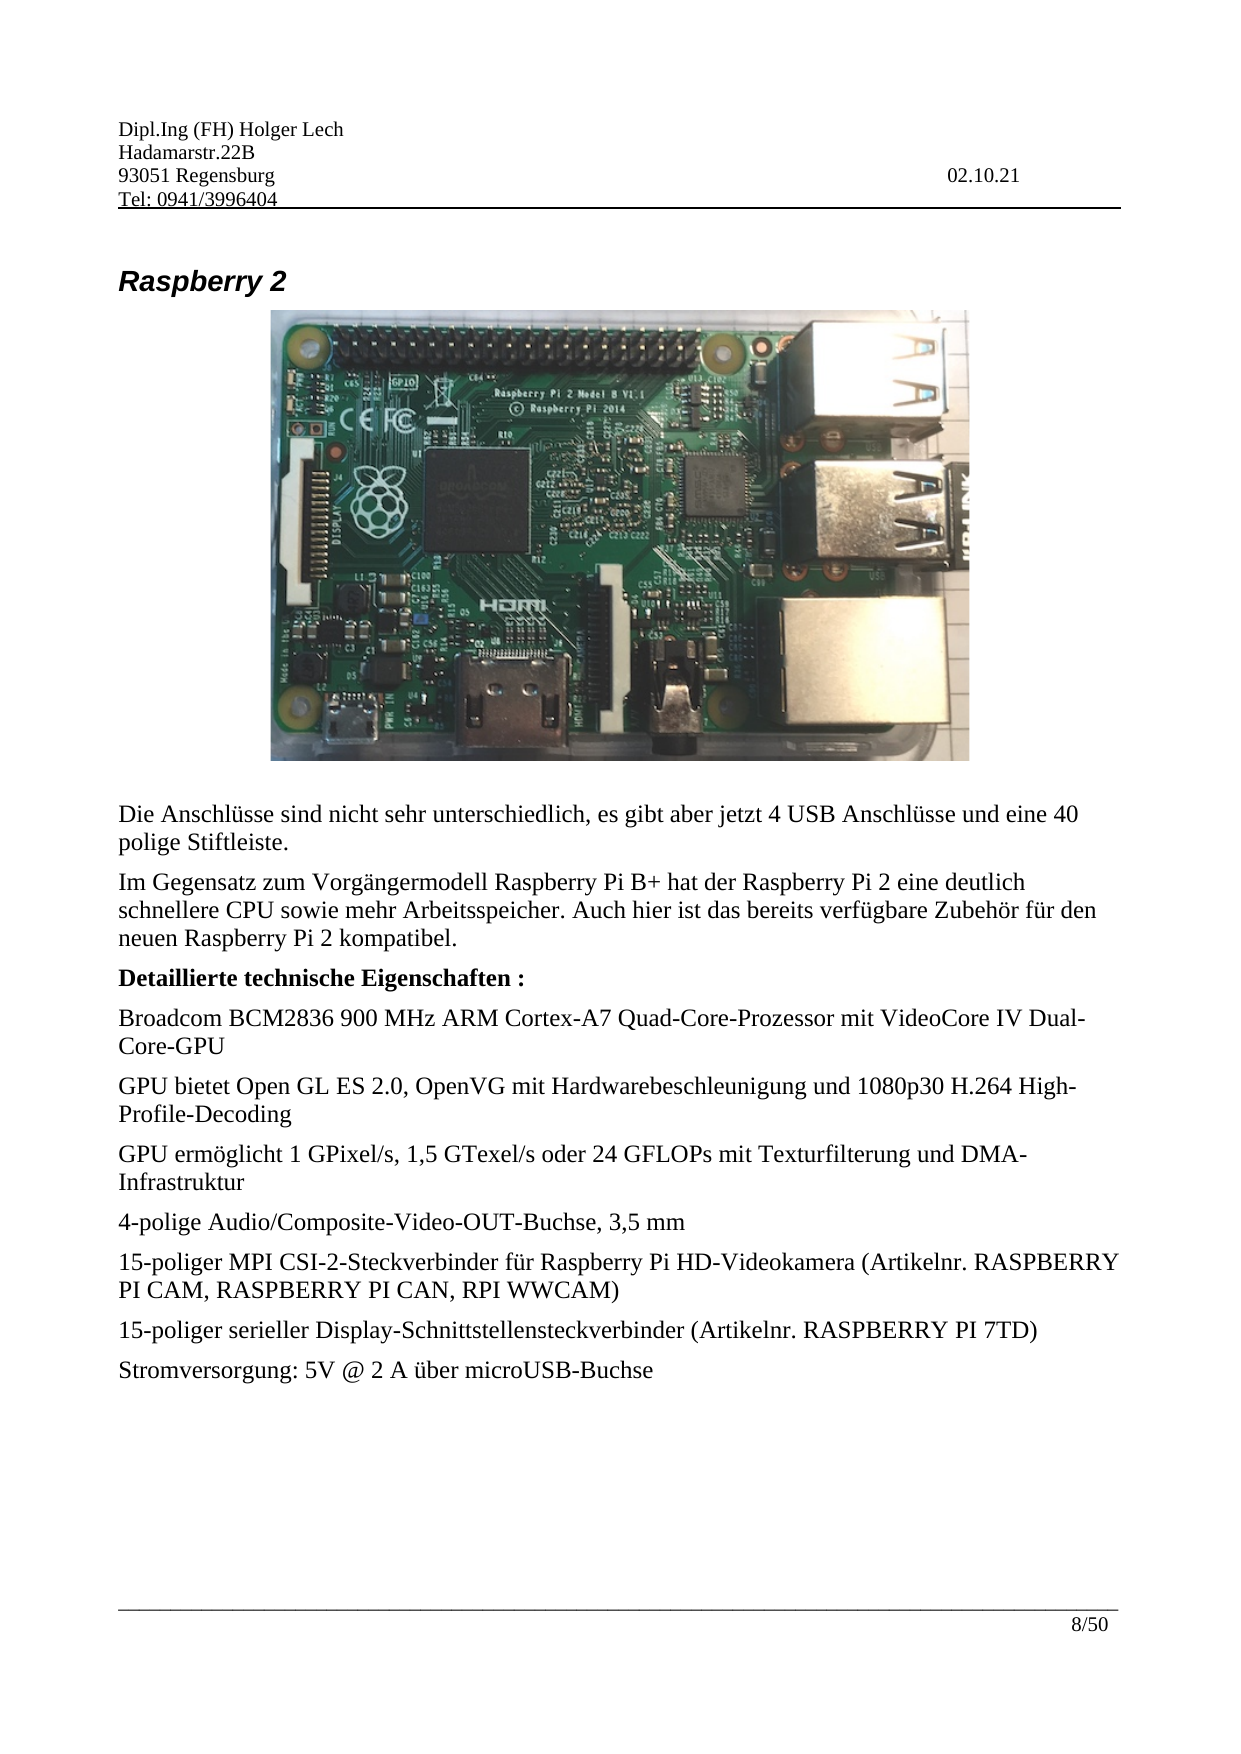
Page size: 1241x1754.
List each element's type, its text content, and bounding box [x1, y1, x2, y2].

text Broadcom BCM2836 900 MHz ARM Cortex-A7 Quad-Core-Prozessor mit VideoCore IV Dual-Core-GPU [118, 1004, 1122, 1059]
text Die Anschlüsse sind nicht sehr unterschiedlich, es gibt aber jetzt 4 USB Anschlüsse und eine 40 polige Stiftleiste. [118, 800, 1122, 856]
text 15-poliger MPI CSI-2-Steckverbinder für Raspberry Pi HD-Videokamera (Artikelnr. RASPBERRY PI CAM, RASPBERRY PI CAN, RPI WWCAM) [118, 1248, 1122, 1303]
text GPU ermöglicht 1 GPixel/s, 1,5 GTexel/s oder 24 GFLOPs mit Texturfilterung und DMA-Infrastruktur [118, 1140, 1122, 1195]
picture [270, 310, 970, 761]
text Stromversorgung: 5V @ 2 A über microUSB-Buchse [118, 1356, 1122, 1384]
text Detaillierte technische Eigenschaften : [118, 964, 1122, 992]
text 15-poliger serieller Display-Schnittstellensteckverbinder (Artikelnr. RASPBERRY PI 7TD) [118, 1316, 1122, 1344]
text 4-polige Audio/Composite-Video-OUT-Buchse, 3,5 mm [118, 1208, 1122, 1236]
text Im Gegensatz zum Vorgängermodell Raspberry Pi B+ hat der Raspberry Pi 2 eine deutlich schnellere CPU sowie mehr Arbeitsspeicher. Auch hier ist das bereits verfügbare Zubehör für den neuen Raspberry Pi 2 kompatibel. [118, 868, 1122, 951]
text GPU bietet Open GL ES 2.0, OpenVG mit Hardwarebeschleunigung und 1080p30 H.264 High-Profile-Decoding [118, 1072, 1122, 1127]
subtitle Raspberry 2 [118, 265, 1122, 298]
